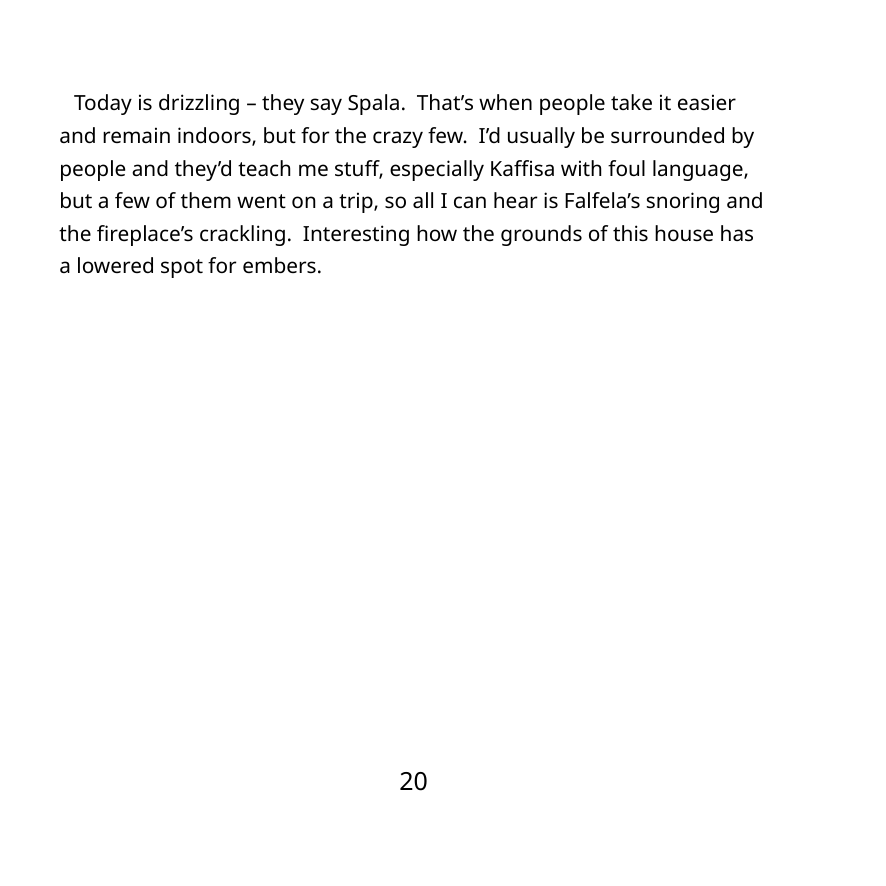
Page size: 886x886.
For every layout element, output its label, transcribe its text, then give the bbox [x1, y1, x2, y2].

text Today is drizzling – they say Spala. That’s when people take it easier and remain indoors, but for the crazy few. I’d usually be surrounded by people and they’d teach me stuff, especially Kaffisa with foul language, but a few of them went on a trip, so all I can hear is Falfela’s snoring and the fireplace’s crackling. Interesting how the grounds of this house has a lowered spot for embers. [59, 88, 768, 280]
